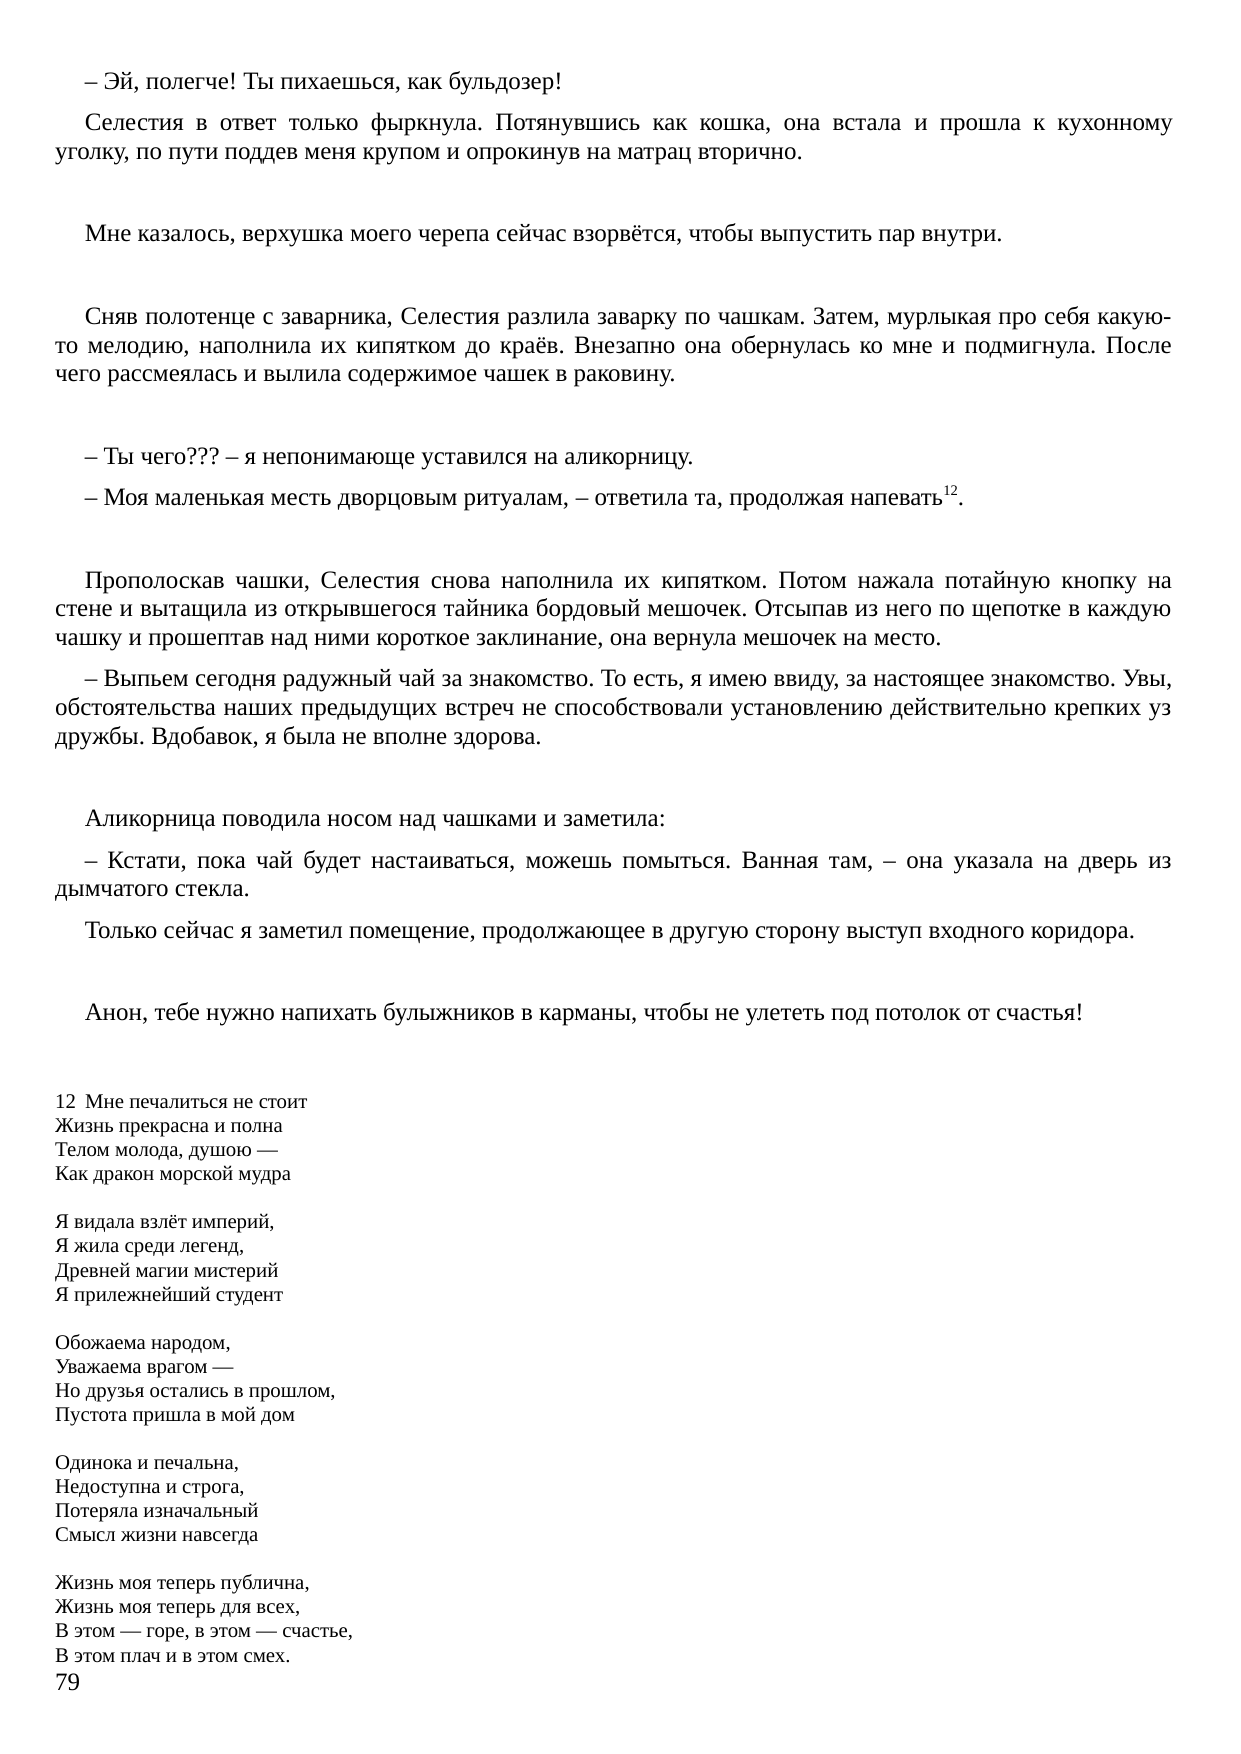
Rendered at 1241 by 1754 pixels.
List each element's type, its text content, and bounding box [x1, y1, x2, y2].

text Жизнь моя теперь для всех, [55, 1594, 1173, 1618]
text Как дракон морской мудра [55, 1161, 1173, 1185]
text Жизнь прекрасна и полна [55, 1113, 1173, 1137]
text – Ты чего??? – я непонимающе уставился на аликорницу. [55, 441, 1173, 470]
text Я видала взлёт империй, [55, 1209, 1173, 1233]
text – Выпьем сегодня радужный чай за знакомство. То есть, я имею ввиду, за настоящее знакомство. Увы, обстоятельства наших предыдущих встреч не способствовали установлению действительно крепких уз дружбы. Вдобавок, я была не вполне здорова. [55, 663, 1173, 750]
text Селестия в ответ только фыркнула. Потянувшись как кошка, она встала и прошла к кухонному уголку, по пути поддев меня крупом и опрокинув на матрац вторично. [55, 107, 1173, 165]
text Недоступна и строга, [55, 1474, 1173, 1498]
text – Эй, полегче! Ты пихаешься, как бульдозер! [55, 66, 1173, 95]
text – Моя маленькая месть дворцовым ритуалам, – ответила та, продолжая напевать. [55, 482, 1173, 511]
text Пустота пришла в мой дом [55, 1402, 1173, 1426]
text Анон, тебе нужно напихать булыжников в карманы, чтобы не улететь под потолок от счастья! [55, 997, 1173, 1026]
text Но друзья остались в прошлом, [55, 1378, 1173, 1402]
text Уважаема врагом — [55, 1354, 1173, 1378]
text Только сейчас я заметил помещение, продолжающее в другую сторону выступ входного коридора. [55, 915, 1173, 943]
text В этом плач и в этом смех. [55, 1642, 1173, 1667]
text Прополоскав чашки, Селестия снова наполнила их кипятком. Потом нажала потайную кнопку на стене и вытащила из открывшегося тайника бордовый мешочек. Отсыпав из него по щепотке в каждую чашку и прошептав над ними короткое заклинание, она вернула мешочек на место. [55, 565, 1173, 651]
text Древней магии мистерий [55, 1257, 1173, 1282]
text – Кстати, пока чай будет настаиваться, можешь помыться. Ванная там, – она указала на дверь из дымчатого стекла. [55, 845, 1173, 902]
text Смысл жизни навсегда [55, 1522, 1173, 1546]
text Я жила среди легенд, [55, 1233, 1173, 1257]
text Мне печалиться не стоит [55, 1089, 1173, 1113]
text Аликорница поводила носом над чашками и заметила: [55, 803, 1173, 832]
text Обожаема народом, [55, 1330, 1173, 1354]
text Я прилежнейший студент [55, 1282, 1173, 1306]
text Потеряла изначальный [55, 1498, 1173, 1522]
text Телом молода, душою — [55, 1137, 1173, 1161]
text Сняв полотенце с заварника, Селестия разлила заварку по чашкам. Затем, мурлыкая про себя какую-то мелодию, наполнила их кипятком до краёв. Внезапно она обернулась ко мне и подмигнула. После чего рассмеялась и вылила содержимое чашек в раковину. [55, 301, 1173, 387]
text Мне казалось, верхушка моего черепа сейчас взорвётся, чтобы выпустить пар внутри. [55, 218, 1173, 247]
text Одинока и печальна, [55, 1450, 1173, 1474]
text Жизнь моя теперь публична, [55, 1570, 1173, 1594]
text В этом — горе, в этом — счастье, [55, 1618, 1173, 1642]
